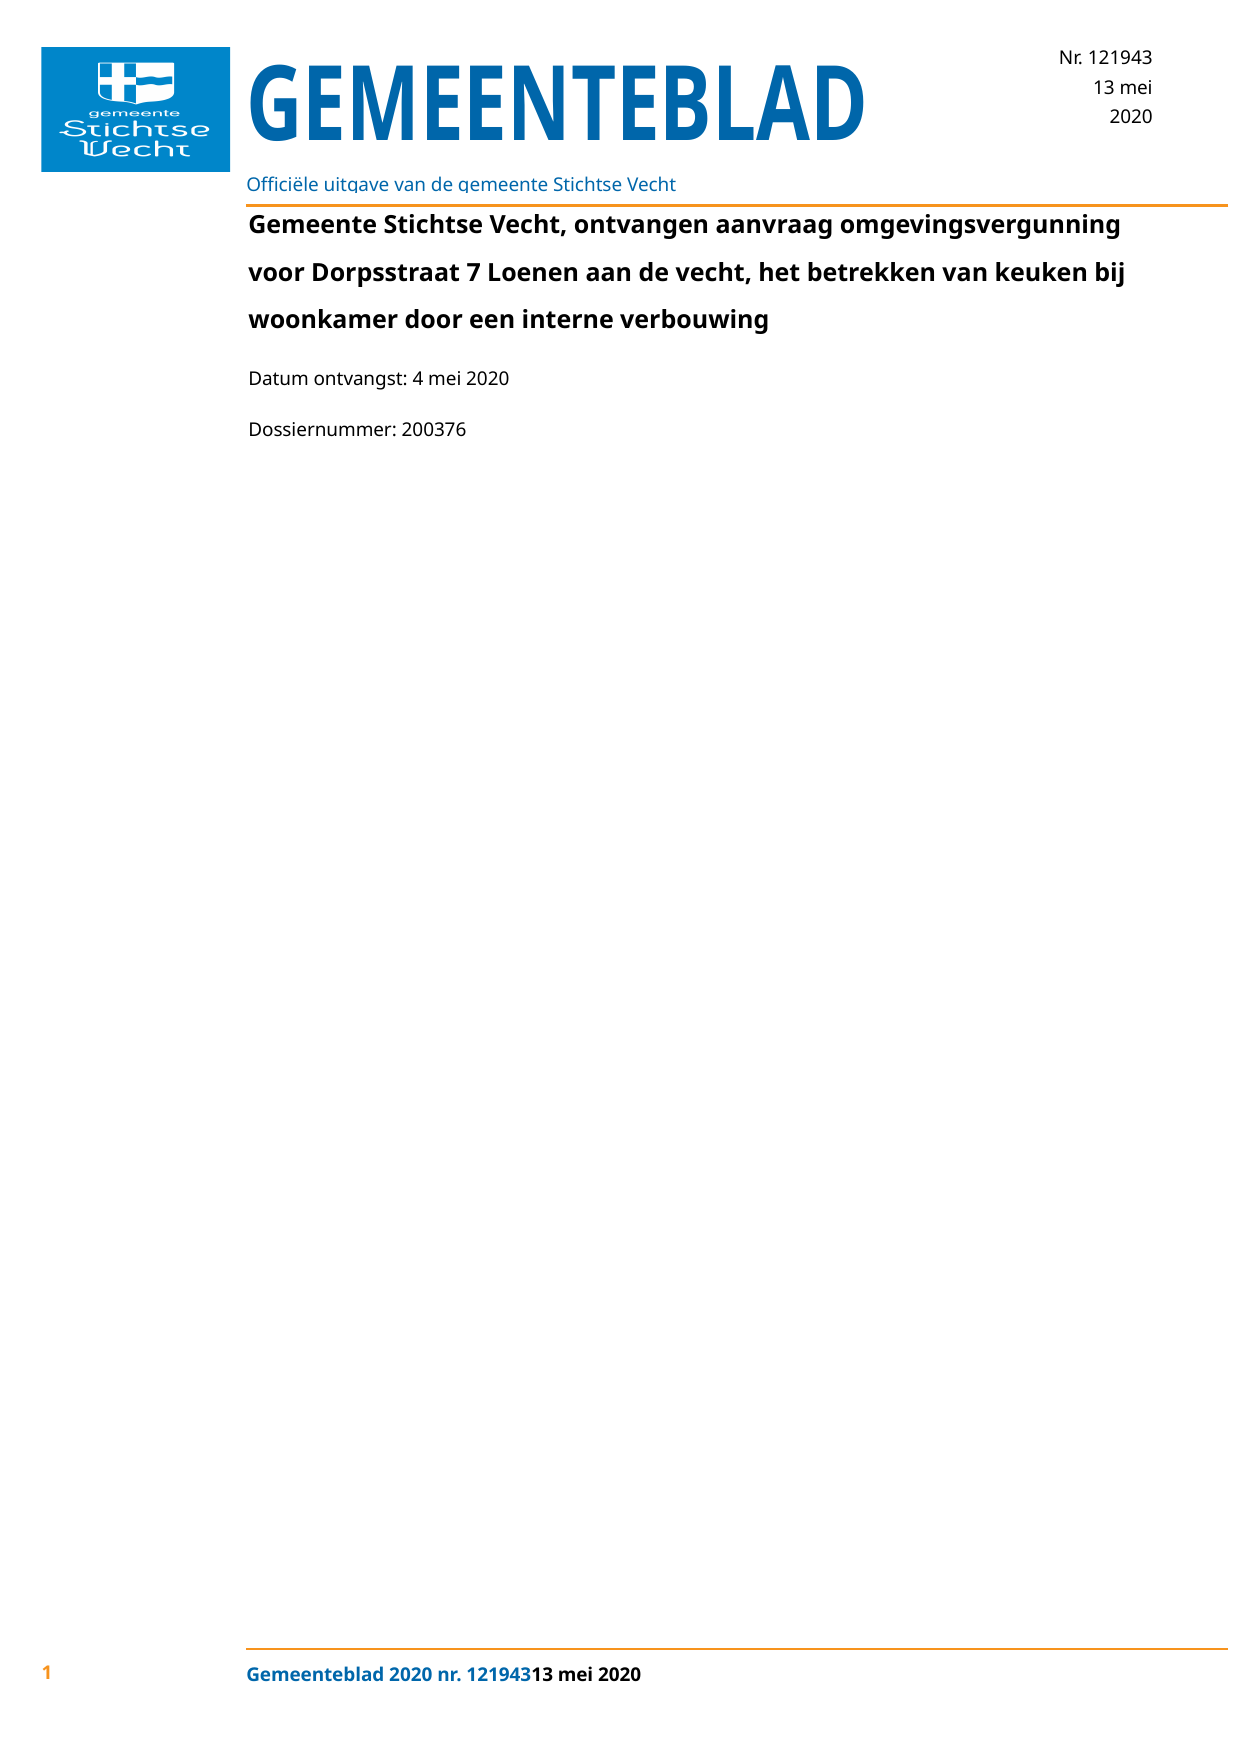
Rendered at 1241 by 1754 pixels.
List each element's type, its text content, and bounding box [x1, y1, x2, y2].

text Gemeente Stichtse Vecht, ontvangen aanvraag omgevingsvergunning voor Dorpsstraat 7 Loenen aan de vecht, het betrekken van keuken bij woonkamer door een interne verbouwing [248, 207, 1152, 336]
picture [137, 63, 174, 103]
text Datum ontvangst: 4 mei 2020 [248, 366, 1152, 391]
text Dossiernummer: 200376 [248, 416, 1152, 442]
picture [99, 63, 135, 101]
